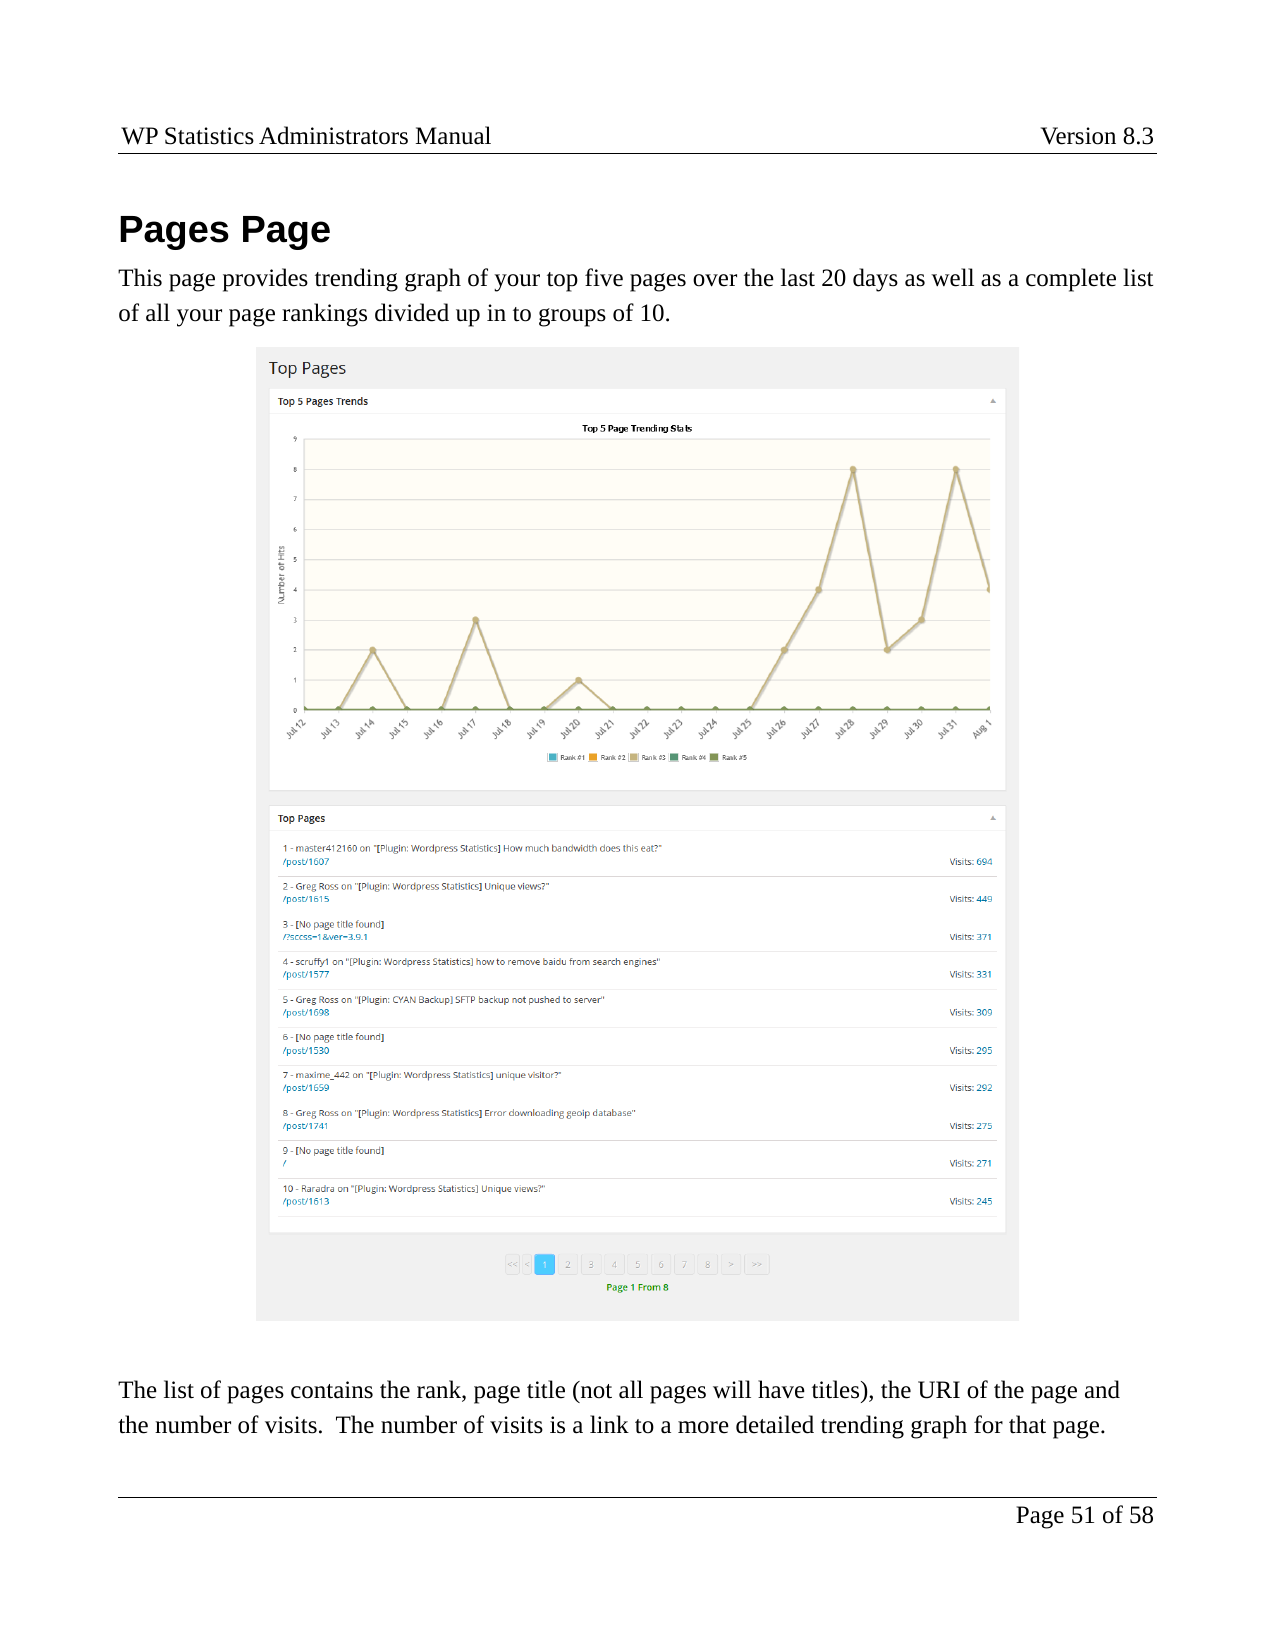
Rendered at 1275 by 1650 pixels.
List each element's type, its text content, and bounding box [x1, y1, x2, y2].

picture [256, 347, 1020, 1321]
text This page provides trending graph of your top five pages over the last 20 days as well as a complete list of all your page rankings divided up in to groups of 10. [118, 263, 1157, 327]
text The list of pages contains the rank, page title (not all pages will have titles), the URI of the page and the number of visits. The number of visits is a link to a more detailed trending graph for that page. [118, 1375, 1157, 1438]
subtitle Pages Page [118, 207, 1157, 251]
